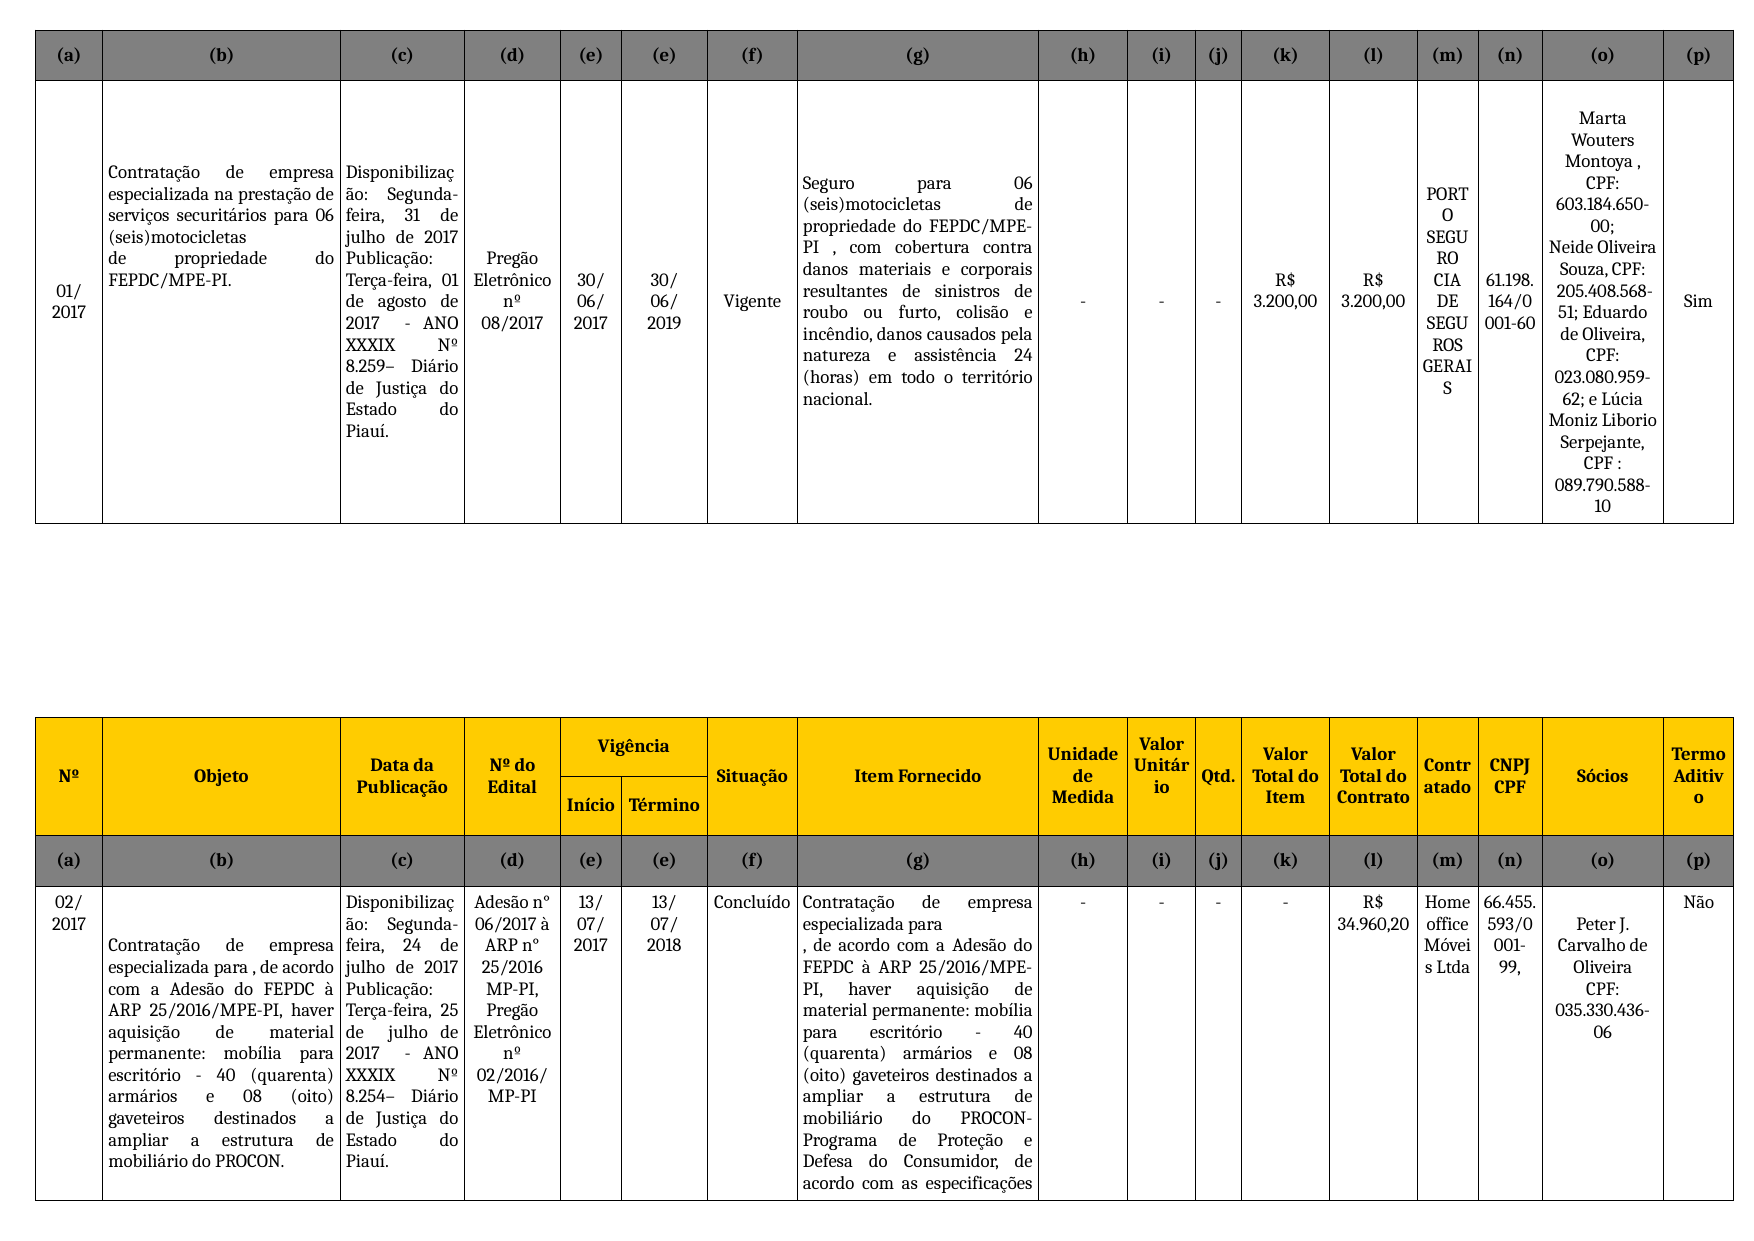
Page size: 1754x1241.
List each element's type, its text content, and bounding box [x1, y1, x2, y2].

table_header Sócios [1543, 718, 1663, 835]
table_cell Marta Wouters Montoya , CPF: 603.184.650-00; Neide Oliveira Souza, CPF: 205.408.568-51; Eduardo de Oliveira, CPF: 023.080.959-62; e Lúcia Moniz Liborio Serpejante, CPF : 089.790.588-10 [1543, 81, 1663, 523]
table_cell Concluído [708, 887, 797, 1199]
table_cell R$ 3.200,00 [1330, 81, 1417, 523]
table_cell (a) [36, 31, 102, 80]
table_cell (j) [1196, 836, 1241, 886]
table_cell (f) [708, 836, 797, 886]
table_cell 01/ 2017 [36, 81, 102, 523]
table_cell (l) [1330, 836, 1417, 886]
table_cell (g) [798, 836, 1038, 886]
table_header Qtd. [1196, 718, 1241, 835]
table_header Valor Total do Item [1242, 718, 1329, 835]
table_header Unidade de Medida [1039, 718, 1127, 835]
table_cell (n) [1479, 836, 1542, 886]
table_cell Disponibilização: Segunda-feira, 31 de julho de 2017 Publicação: Terça-feira, 01 de agosto de 2017 - ANO XXXIX Nº 8.259– Diário de Justiça do Estado do Piauí. [341, 81, 464, 523]
table_header Data da Publicação [341, 718, 464, 835]
table_cell - [1196, 81, 1241, 523]
table_cell (p) [1664, 836, 1733, 886]
table_cell Início [561, 777, 621, 835]
table_cell (e) [561, 31, 621, 80]
table_cell 02/ 2017 [36, 887, 102, 1199]
table_cell - [1196, 887, 1241, 1199]
table_cell (o) [1543, 31, 1663, 80]
table_cell Término [622, 777, 707, 835]
table_cell 30/ 06/ 2017 [561, 81, 621, 523]
table_cell R$ 3.200,00 [1242, 81, 1329, 523]
table_cell Homeoffice Móveis Ltda [1418, 887, 1478, 1199]
table_cell 13/ 07/ 2017 [561, 887, 621, 1199]
table_cell Pregão Eletrônico nº 08/2017 [465, 81, 560, 523]
table_cell (b) [103, 836, 340, 886]
table_cell (m) [1418, 31, 1478, 80]
table_cell Seguro para 06 (seis)motocicletas de propriedade do FEPDC/MPE-PI , com cobertura contra danos materiais e corporais resultantes de sinistros de roubo ou furto, colisão e incêndio, danos causados pela natureza e assistência 24 (horas) em todo o território nacional. [798, 81, 1038, 523]
table_cell (d) [465, 31, 560, 80]
table_cell 30/ 06/ 2019 [622, 81, 707, 523]
table_cell 13/ 07/ 2018 [622, 887, 707, 1199]
table_cell 61.198.164/0001-60 [1479, 81, 1542, 523]
table_cell (a) [36, 836, 102, 886]
table_cell (g) [798, 31, 1038, 80]
table_cell - [1039, 81, 1127, 523]
table_header Valor Total do Contrato [1330, 718, 1417, 835]
table_cell Vigente [708, 81, 797, 523]
table_cell (c) [341, 31, 464, 80]
table_cell - [1128, 81, 1195, 523]
table_header Valor Unitário [1128, 718, 1195, 835]
table_cell Não [1664, 887, 1733, 1199]
table_header Termo Aditivo [1664, 718, 1733, 835]
table_header Nº do Edital [465, 718, 560, 835]
table_cell - [1039, 887, 1127, 1199]
table_cell - [1128, 887, 1195, 1199]
table_cell (p) [1664, 31, 1733, 80]
table_header Nº [36, 718, 102, 835]
table_header Contratado [1418, 718, 1478, 835]
table_cell (n) [1479, 31, 1542, 80]
table_cell (h) [1039, 31, 1127, 80]
table_cell (b) [103, 31, 340, 80]
table_cell (e) [622, 31, 707, 80]
table_cell (f) [708, 31, 797, 80]
table_cell (c) [341, 836, 464, 886]
table_header Vigência [561, 718, 707, 776]
table_cell (o) [1543, 836, 1663, 886]
table_header Objeto [103, 718, 340, 835]
table_header CNPJ CPF [1479, 718, 1542, 835]
table_cell Contratação de empresa especializada para , de acordo com a Adesão do FEPDC à ARP 25/2016/MPE-PI, haver aquisição de material permanente: mobília para escritório - 40 (quarenta) armários e 08 (oito) gaveteiros destinados a ampliar a estrutura de mobiliário do PROCON. [103, 887, 340, 1199]
table_cell (e) [622, 836, 707, 886]
table_cell (i) [1128, 31, 1195, 80]
table_cell Disponibilização: Segunda-feira, 24 de julho de 2017 Publicação: Terça-feira, 25 de julho de 2017 - ANO XXXIX Nº 8.254– Diário de Justiça do Estado do Piauí. [341, 887, 464, 1199]
table_cell - [1242, 887, 1329, 1199]
table_cell PORTO SEGURO CIA DE SEGUROS GERAIS [1418, 81, 1478, 523]
table_cell (l) [1330, 31, 1417, 80]
table_cell (d) [465, 836, 560, 886]
table_cell R$ 34.960,20 [1330, 887, 1417, 1199]
table_cell (k) [1242, 836, 1329, 886]
table_cell (h) [1039, 836, 1127, 886]
table_cell Contratação de empresa especializada na prestação de serviços securitários para 06 (seis)motocicletas de propriedade do FEPDC/MPE-PI. [103, 81, 340, 523]
table_cell 66.455.593/0001-99, [1479, 887, 1542, 1199]
table_cell (e) [561, 836, 621, 886]
table_cell (m) [1418, 836, 1478, 886]
table_cell Adesão n° 06/2017 à ARP n° 25/2016 MP-PI, Pregão Eletrônico nº 02/2016/MP-PI [465, 887, 560, 1199]
table_cell Contratação de empresa especializada para , de acordo com a Adesão do FEPDC à ARP 25/2016/MPE-PI, haver aquisição de material permanente: mobília para escritório - 40 (quarenta) armários e 08 (oito) gaveteiros destinados a ampliar a estrutura de mobiliário do PROCON- Programa de Proteção e Defesa do Consumidor, de acordo com as especificações [798, 887, 1038, 1199]
table_header Item Fornecido [798, 718, 1038, 835]
table_cell (j) [1196, 31, 1241, 80]
table_cell Peter J. Carvalho de Oliveira CPF: 035.330.436-06 [1543, 887, 1663, 1199]
table_header Situação [708, 718, 797, 835]
table_cell Sim [1664, 81, 1733, 523]
table_cell (k) [1242, 31, 1329, 80]
table_cell (i) [1128, 836, 1195, 886]
